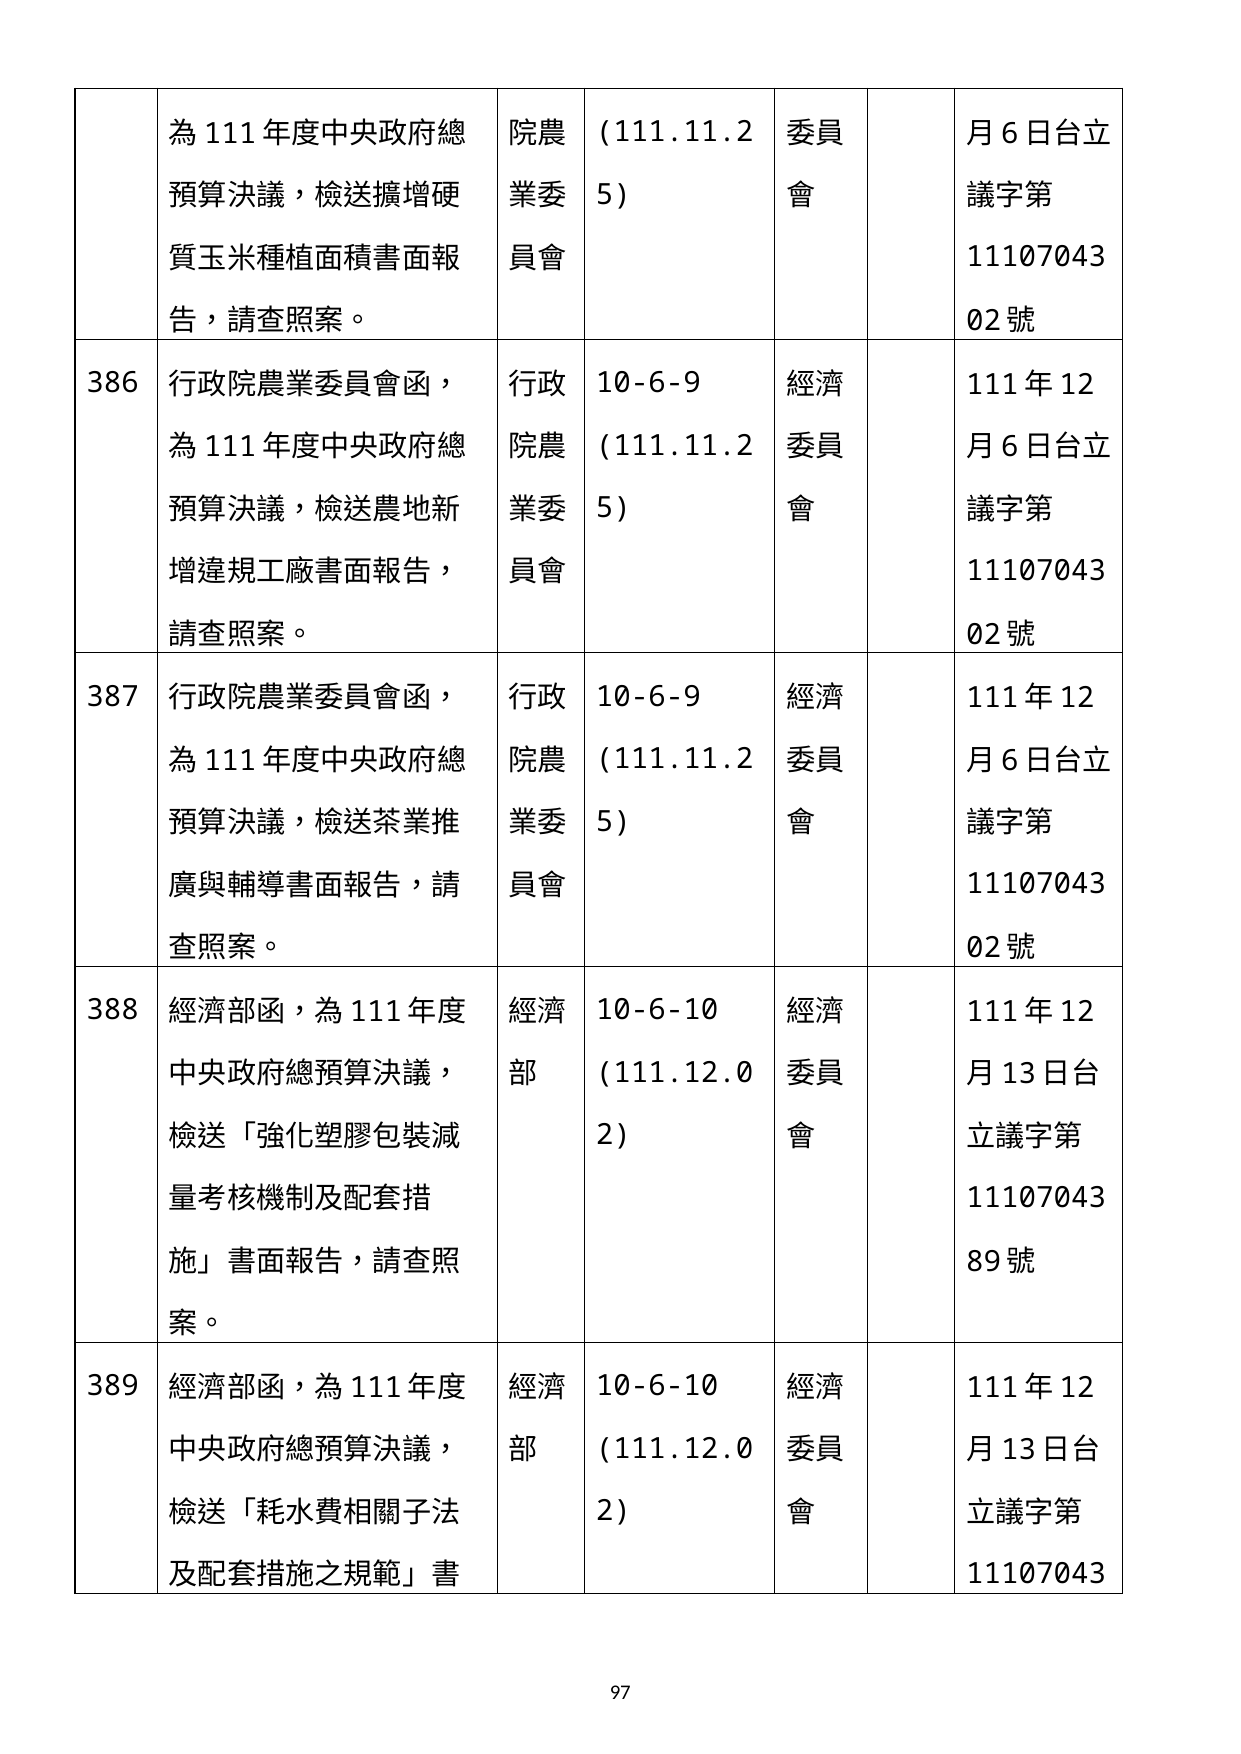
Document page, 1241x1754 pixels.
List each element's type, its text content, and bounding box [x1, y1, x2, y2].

table_cell 386 [76, 340, 157, 652]
table_cell 111年12月13日台立議字第1110704389號 [955, 967, 1122, 1342]
table_cell 387 [76, 653, 157, 966]
table_cell 行政院農業委員會函，為111年度中央政府總預算決議，檢送茶業推廣與輔導書面報告，請查照案。 [158, 653, 497, 966]
table_cell 委員會 [775, 89, 867, 339]
table_cell 經濟部函，為111年度中央政府總預算決議，檢送「強化塑膠包裝減量考核機制及配套措施」書面報告，請查照案。 [158, 967, 497, 1342]
table_cell 經濟委員會 [775, 340, 867, 652]
table_cell [868, 89, 954, 339]
table_cell 10-6-9 (111.11.25) [585, 653, 774, 966]
table_cell 經濟委員會 [775, 1343, 867, 1593]
table_cell 388 [76, 967, 157, 1342]
table_cell 行政院農業委員會 [498, 340, 584, 652]
table_cell [868, 653, 954, 966]
table_cell [76, 89, 157, 339]
table_cell 經濟部函，為111年度中央政府總預算決議，檢送「耗水費相關子法及配套措施之規範」書 [158, 1343, 497, 1593]
table_cell [868, 340, 954, 652]
table_cell (111.11.25) [585, 89, 774, 339]
table_cell 行政院農業委員會函，為111年度中央政府總預算決議，檢送農地新增違規工廠書面報告，請查照案。 [158, 340, 497, 652]
table_cell 經濟委員會 [775, 653, 867, 966]
table_cell 經濟部 [498, 967, 584, 1342]
table_cell 111年12月13日台立議字第11107043 [955, 1343, 1122, 1593]
table_cell 10-6-10 (111.12.02) [585, 967, 774, 1342]
table_cell 院農業委員會 [498, 89, 584, 339]
table_cell [868, 1343, 954, 1593]
table_cell 月6日台立議字第1110704302號 [955, 89, 1122, 339]
table_cell 111年12月6日台立議字第1110704302號 [955, 653, 1122, 966]
table_cell 10-6-9 (111.11.25) [585, 340, 774, 652]
table_cell 為111年度中央政府總預算決議，檢送擴增硬質玉米種植面積書面報告，請查照案。 [158, 89, 497, 339]
table_cell 行政院農業委員會 [498, 653, 584, 966]
table_cell 經濟委員會 [775, 967, 867, 1342]
table_cell [868, 967, 954, 1342]
table_cell 111年12月6日台立議字第1110704302號 [955, 340, 1122, 652]
table_cell 經濟部 [498, 1343, 584, 1593]
table_cell 389 [76, 1343, 157, 1593]
table_cell 10-6-10 (111.12.02) [585, 1343, 774, 1593]
